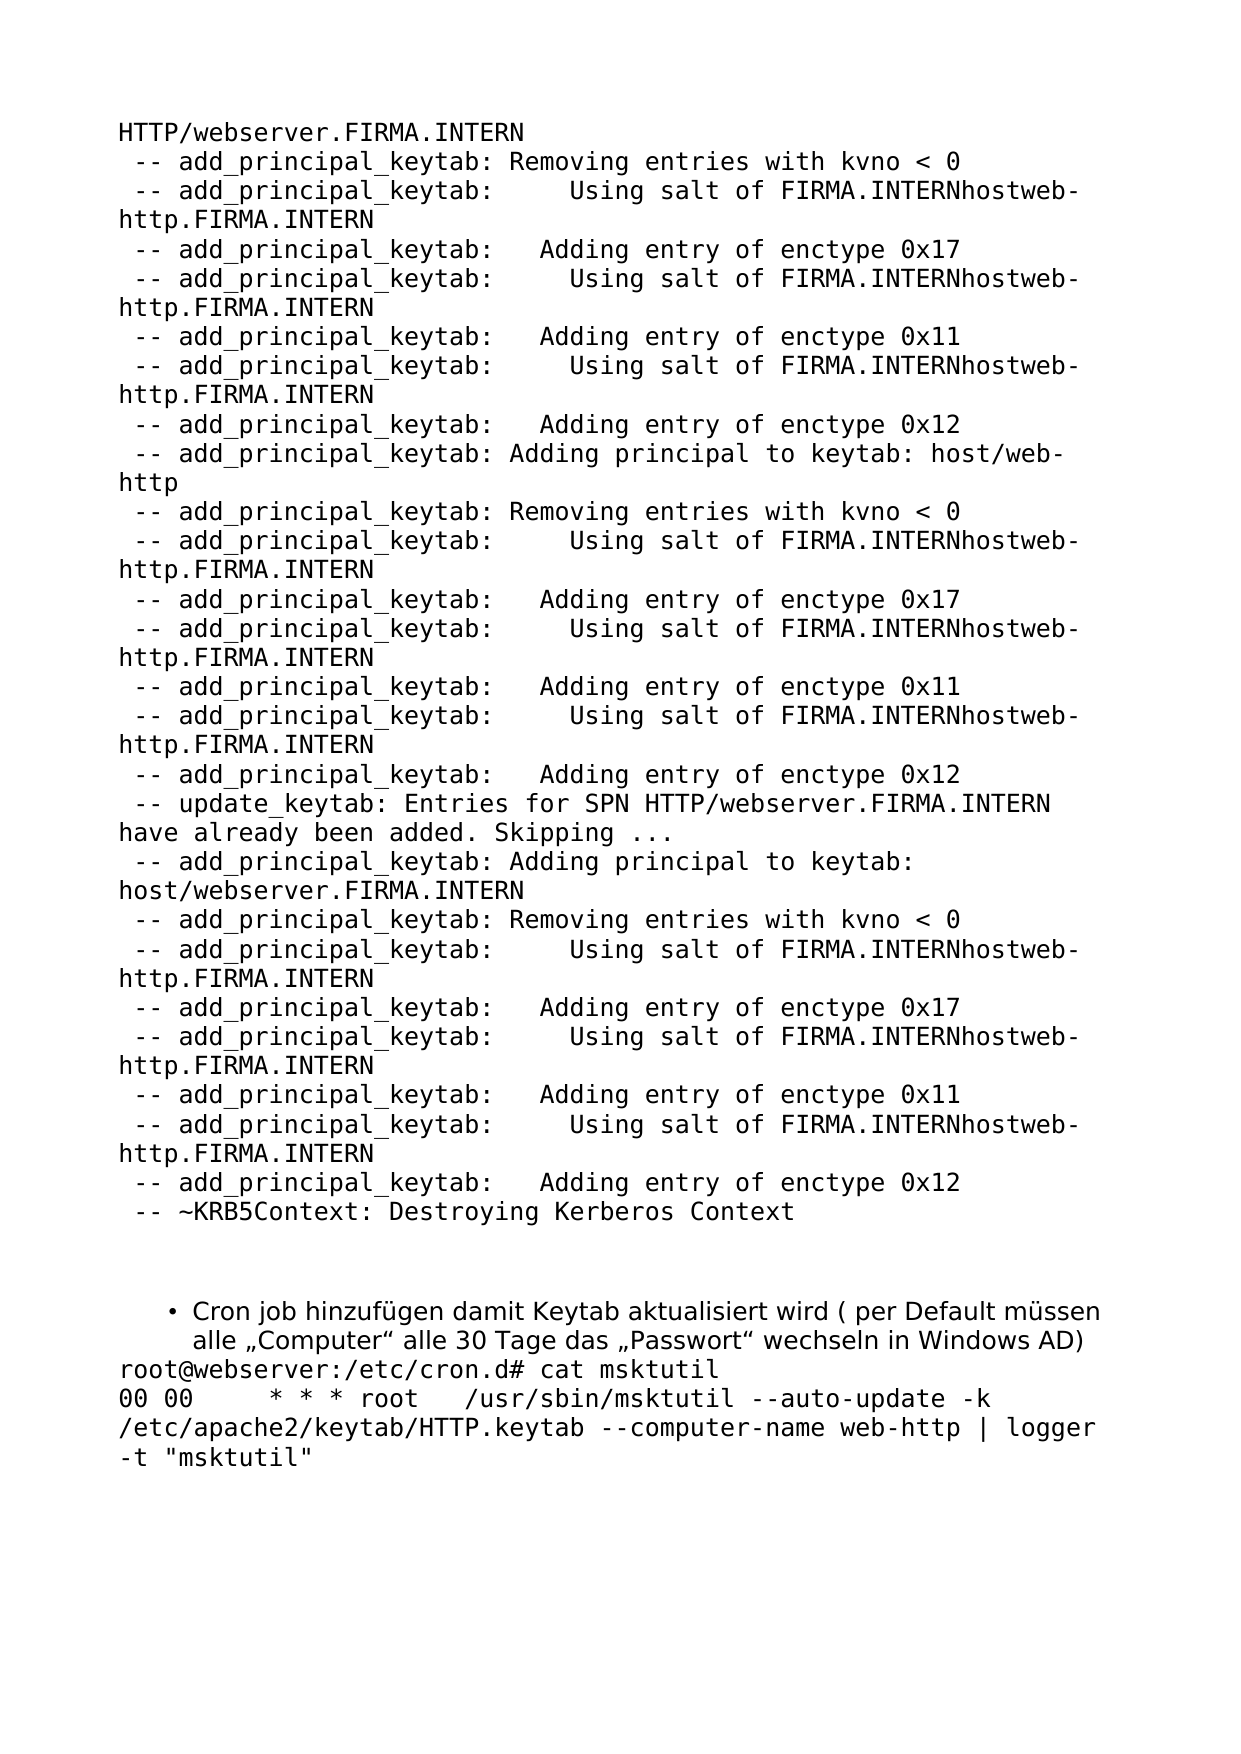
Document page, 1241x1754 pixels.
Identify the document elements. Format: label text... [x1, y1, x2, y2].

text root@webserver:/etc/cron.d# cat msktutil 00 00 * * * root /usr/sbin/msktutil --auto-update -k /etc/apache2/keytab/HTTP.keytab --computer-name web-http | logger -t "msktutil" [118, 1355, 1122, 1501]
text HTTP/webserver.FIRMA.INTERN -- add_principal_keytab: Removing entries with kvno < 0 -- add_principal_keytab: Using salt of FIRMA.INTERNhostweb-http.FIRMA.INTERN -- add_principal_keytab: Adding entry of enctype 0x17 -- add_principal_keytab: Using salt of FIRMA.INTERNhostweb-http.FIRMA.INTERN -- add_principal_keytab: Adding entry of enctype 0x11 -- add_principal_keytab: Using salt of FIRMA.INTERNhostweb-http.FIRMA.INTERN -- add_principal_keytab: Adding entry of enctype 0x12 -- add_principal_keytab: Adding principal to keytab: host/web-http -- add_principal_keytab: Removing entries with kvno < 0 -- add_principal_keytab: Using salt of FIRMA.INTERNhostweb-http.FIRMA.INTERN -- add_principal_keytab: Adding entry of enctype 0x17 -- add_principal_keytab: Using salt of FIRMA.INTERNhostweb-http.FIRMA.INTERN -- add_principal_keytab: Adding entry of enctype 0x11 -- add_principal_keytab: Using salt of FIRMA.INTERNhostweb-http.FIRMA.INTERN -- add_principal_keytab: Adding entry of enctype 0x12 -- update_keytab: Entries for SPN HTTP/webserver.FIRMA.INTERN have already been added. Skipping ... -- add_principal_keytab: Adding principal to keytab: host/webserver.FIRMA.INTERN -- add_principal_keytab: Removing entries with kvno < 0 -- add_principal_keytab: Using salt of FIRMA.INTERNhostweb-http.FIRMA.INTERN -- add_principal_keytab: Adding entry of enctype 0x17 -- add_principal_keytab: Using salt of FIRMA.INTERNhostweb-http.FIRMA.INTERN -- add_principal_keytab: Adding entry of enctype 0x11 -- add_principal_keytab: Using salt of FIRMA.INTERNhostweb-http.FIRMA.INTERN -- add_principal_keytab: Adding entry of enctype 0x12 -- ~KRB5Context: Destroying Kerberos Context [118, 118, 1122, 1256]
list Cron job hinzufügen damit Keytab aktualisiert wird ( per Default müssen alle „Computer“ alle 30 Tage das „Passwort“ wechseln in Windows AD) [177, 1297, 1122, 1355]
